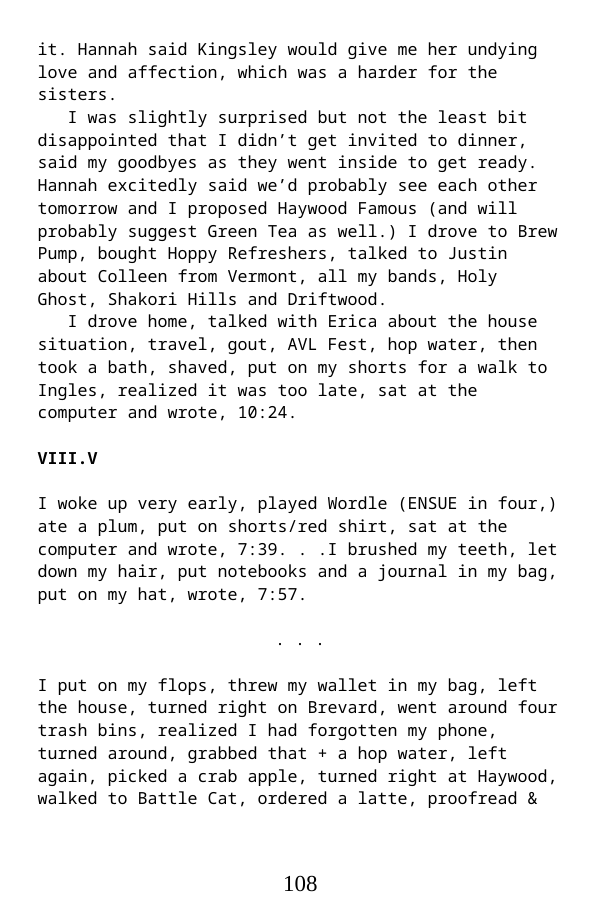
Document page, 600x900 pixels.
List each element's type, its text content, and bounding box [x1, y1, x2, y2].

text . . . [37, 628, 562, 651]
text I drove home, talked with Erica about the house situation, travel, gout, AVL Fest, hop water, then took a bath, shaved, put on my shorts for a walk to Ingles, realized it was too late, sat at the computer and wrote, 10:24. [37, 310, 562, 423]
text VIII.V [37, 446, 562, 469]
text I woke up very early, played Wordle (ENSUE in four,) ate a plum, put on shorts/red shirt, sat at the computer and wrote, 7:39. . .I brushed my teeth, let down my hair, put notebooks and a journal in my bag, put on my hat, wrote, 7:57. [37, 492, 562, 605]
text I was slightly surprised but not the least bit disappointed that I didn’t get invited to dinner, said my goodbyes as they went inside to get ready. Hannah excitedly said we’d probably see each other tomorrow and I proposed Haywood Famous (and will probably suggest Green Tea as well.) I drove to Brew Pump, bought Hoppy Refreshers, talked to Justin about Colleen from Vermont, all my bands, Holy Ghost, Shakori Hills and Driftwood. [37, 106, 562, 310]
text it. Hannah said Kingsley would give me her undying love and affection, which was a harder for the sisters. [37, 37, 562, 106]
text I put on my flops, threw my wallet in my bag, left the house, turned right on Brevard, went around four trash bins, realized I had forgotten my phone, turned around, grabbed that + a hop water, left again, picked a crab apple, turned right at Haywood, walked to Battle Cat, ordered a latte, proofread & [37, 673, 562, 809]
